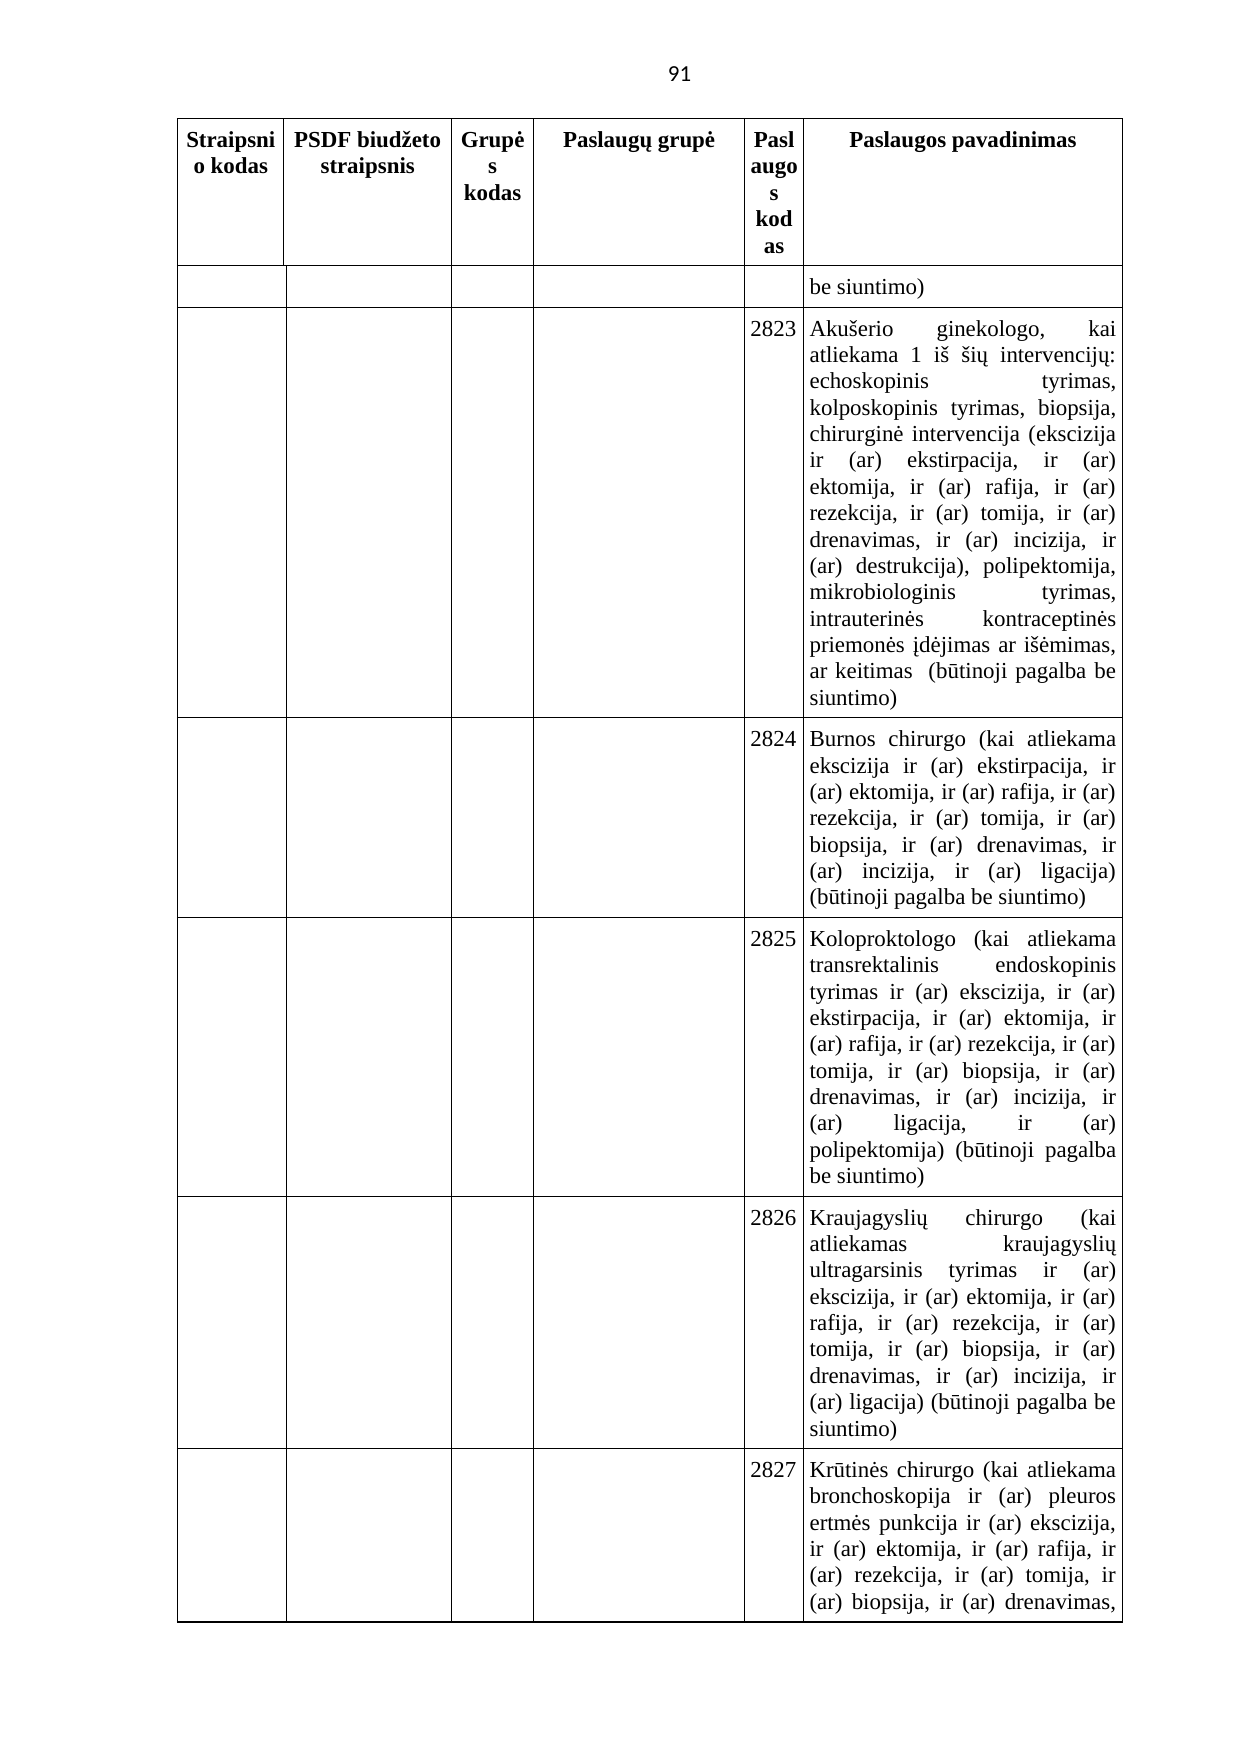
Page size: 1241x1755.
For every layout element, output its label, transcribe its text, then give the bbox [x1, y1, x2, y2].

table_cell [178, 1449, 286, 1621]
table_cell [452, 1197, 533, 1448]
table_cell [178, 718, 286, 917]
table_header PSDF biudžeto straipsnis [284, 119, 451, 265]
table_cell [178, 918, 286, 1196]
table_cell Krūtinės chirurgo (kai atliekama bronchoskopija ir (ar) pleuros ertmės punkcija ir (ar) ekscizija, ir (ar) ektomija, ir (ar) rafija, ir (ar) rezekcija, ir (ar) tomija, ir (ar) biopsija, ir (ar) drenavimas, [804, 1449, 1122, 1621]
table_cell [534, 918, 744, 1196]
table_cell [178, 266, 286, 307]
table_cell 2825 [745, 918, 803, 1196]
table_header Paslaugos kodas [745, 119, 803, 265]
table_cell [452, 308, 533, 717]
table_cell Burnos chirurgo (kai atliekama ekscizija ir (ar) ekstirpacija, ir (ar) ektomija, ir (ar) rafija, ir (ar) rezekcija, ir (ar) tomija, ir (ar) biopsija, ir (ar) drenavimas, ir (ar) incizija, ir (ar) ligacija) (būtinoji pagalba be siuntimo) [804, 718, 1122, 917]
table_header Paslaugų grupė [534, 119, 744, 265]
table_cell [287, 266, 451, 307]
table_cell [452, 918, 533, 1196]
table_header Straipsnio kodas [178, 119, 283, 265]
table_cell [534, 1197, 744, 1448]
table_cell [534, 718, 744, 917]
table_cell Akušerio ginekologo, kai atliekama 1 iš šių intervencijų: echoskopinis tyrimas, kolposkopinis tyrimas, biopsija, chirurginė intervencija (ekscizija ir (ar) ekstirpacija, ir (ar) ektomija, ir (ar) rafija, ir (ar) rezekcija, ir (ar) tomija, ir (ar) drenavimas, ir (ar) incizija, ir (ar) destrukcija), polipektomija, mikrobiologinis tyrimas, intrauterinės kontraceptinės priemonės įdėjimas ar išėmimas, ar keitimas (būtinoji pagalba be siuntimo) [804, 308, 1122, 717]
table_cell [287, 1449, 451, 1621]
table_cell [178, 308, 286, 717]
table_cell 2827 [745, 1449, 803, 1621]
table_cell [534, 1449, 744, 1621]
table_cell be siuntimo) [804, 266, 1122, 307]
table_cell [745, 266, 803, 307]
table_cell Koloproktologo (kai atliekama transrektalinis endoskopinis tyrimas ir (ar) ekscizija, ir (ar) ekstirpacija, ir (ar) ektomija, ir (ar) rafija, ir (ar) rezekcija, ir (ar) tomija, ir (ar) biopsija, ir (ar) drenavimas, ir (ar) incizija, ir (ar) ligacija, ir (ar) polipektomija) (būtinoji pagalba be siuntimo) [804, 918, 1122, 1196]
table_header Grupės kodas [452, 119, 533, 265]
table_header Paslaugos pavadinimas [804, 119, 1122, 265]
table_cell [452, 266, 533, 307]
table_cell [287, 918, 451, 1196]
table_cell [534, 266, 744, 307]
table_cell [452, 1449, 533, 1621]
table_cell 2823 [745, 308, 803, 717]
table_cell 2824 [745, 718, 803, 917]
table_cell [178, 1197, 286, 1448]
table_cell [287, 718, 451, 917]
table_cell [534, 308, 744, 717]
table_cell [287, 1197, 451, 1448]
table_cell 2826 [745, 1197, 803, 1448]
table_cell [287, 308, 451, 717]
table_cell [452, 718, 533, 917]
table_cell Kraujagyslių chirurgo (kai atliekamas kraujagyslių ultragarsinis tyrimas ir (ar) ekscizija, ir (ar) ektomija, ir (ar) rafija, ir (ar) rezekcija, ir (ar) tomija, ir (ar) biopsija, ir (ar) drenavimas, ir (ar) incizija, ir (ar) ligacija) (būtinoji pagalba be siuntimo) [804, 1197, 1122, 1448]
